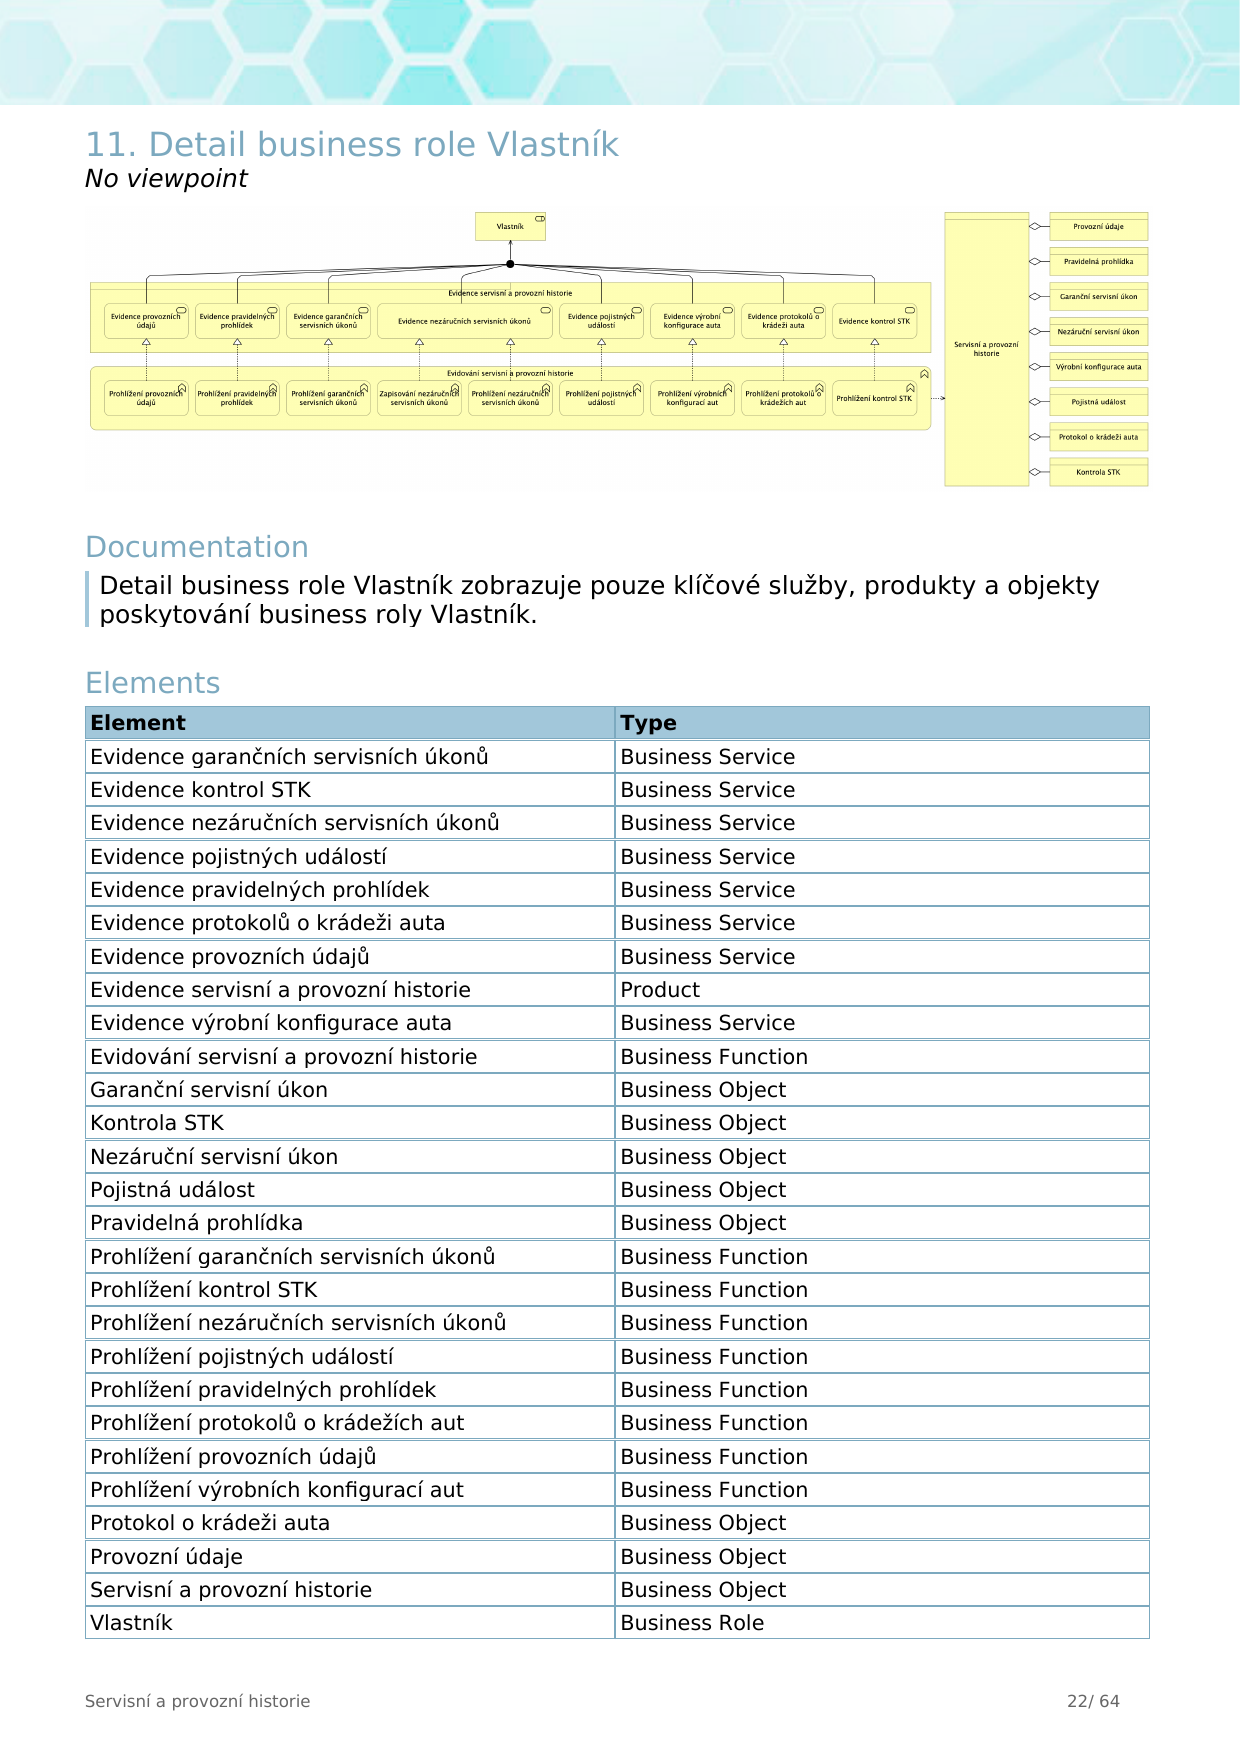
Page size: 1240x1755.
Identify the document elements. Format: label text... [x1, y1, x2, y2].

table_cell [1155, 1406, 1239, 1439]
table_cell [919, 105, 1088, 125]
table_cell [1155, 206, 1239, 492]
table_cell [0, 1473, 84, 1506]
table_cell [1150, 105, 1155, 125]
table_cell Evidence provozních údajů [86, 941, 614, 972]
table_cell Business Object [616, 1107, 1149, 1138]
table_cell 11. Detail business role Vlastník [85, 125, 1155, 164]
table_cell Product [616, 974, 1149, 1005]
table_cell Garanční servisní úkon [86, 1074, 614, 1105]
table_cell [0, 1573, 84, 1606]
table_cell [1155, 165, 1239, 196]
table_cell Prohlížení pravidelných prohlídek [86, 1374, 614, 1405]
table_cell [0, 1640, 84, 1650]
table_cell [1088, 105, 1150, 125]
table_cell [1150, 1040, 1155, 1073]
table_cell [1155, 105, 1239, 125]
table_cell [1150, 1506, 1155, 1539]
table_cell Evidence pravidelných prohlídek [86, 874, 614, 905]
table_cell Business Function [616, 1041, 1149, 1072]
table_cell Business Service [616, 741, 1149, 772]
table_cell Documentation [85, 492, 1155, 564]
table_cell Type [616, 707, 1149, 738]
table_cell [1150, 1540, 1155, 1573]
table_cell [1088, 1640, 1150, 1650]
table_cell [0, 1273, 84, 1306]
table_cell [0, 1440, 84, 1473]
table_cell [1155, 873, 1239, 906]
table_cell Business Service [616, 941, 1149, 972]
table_cell [1150, 1340, 1155, 1373]
table_cell Business Service [616, 907, 1149, 938]
table_cell [1150, 840, 1155, 873]
table_cell [1155, 1106, 1239, 1139]
table_cell [85, 196, 615, 206]
table_cell [1155, 1040, 1239, 1073]
table_cell Business Service [616, 774, 1149, 805]
table_cell Element [86, 707, 614, 738]
table_cell [1088, 565, 1150, 571]
table_cell [0, 627, 84, 700]
table_cell Prohlížení protokolů o krádežích aut [86, 1407, 614, 1438]
table_cell Business Object [616, 1174, 1149, 1205]
table_cell [0, 1106, 84, 1139]
table_cell [85, 1640, 615, 1650]
table_cell [0, 1206, 84, 1239]
table_cell Business Function [616, 1407, 1149, 1438]
table_cell [0, 773, 84, 806]
table_cell Pravidelná prohlídka [86, 1207, 614, 1238]
table_cell No viewpoint [85, 165, 1155, 196]
table_cell [0, 940, 84, 973]
table_cell [1155, 1206, 1239, 1239]
table_cell [0, 165, 84, 196]
table_cell [1150, 873, 1155, 906]
table_cell [0, 565, 84, 571]
table_cell [1155, 1173, 1239, 1206]
table_cell [615, 1640, 919, 1650]
table_cell [1150, 773, 1155, 806]
table_cell [0, 1040, 84, 1073]
table_cell [919, 196, 1088, 206]
table_cell Business Object [616, 1074, 1149, 1105]
table_cell [0, 1306, 84, 1339]
table_cell Detail business role Vlastník zobrazuje pouze klíčové služby, produkty a objekty poskytování business roly Vlastník. [89, 571, 1155, 627]
table_cell Provozní údaje [86, 1541, 614, 1572]
table_cell [1155, 196, 1239, 206]
table_cell [0, 1506, 84, 1539]
table_cell [1088, 196, 1150, 206]
table_cell [0, 973, 84, 1006]
table_cell [1150, 1140, 1155, 1173]
table_cell [1150, 1306, 1155, 1339]
table_cell [1150, 806, 1155, 839]
table_cell [0, 706, 84, 739]
table_cell [1150, 1640, 1155, 1650]
table_cell Vlastník [86, 1607, 614, 1638]
table_cell Prohlížení výrobních konfigurací aut [86, 1474, 614, 1505]
table_cell [0, 1240, 84, 1273]
table_cell Business Role [616, 1607, 1149, 1638]
table_cell [1155, 1606, 1239, 1639]
table_cell [0, 873, 84, 906]
table_cell [1155, 1473, 1239, 1506]
table_cell Business Object [616, 1507, 1149, 1538]
table_cell Evidence pojistných událostí [86, 841, 614, 872]
table_cell [615, 196, 919, 206]
table_cell Business Function [616, 1274, 1149, 1305]
table_cell [1155, 1006, 1239, 1039]
table_cell Servisní a provozní historie [86, 1574, 614, 1605]
table_cell [1155, 1373, 1239, 1406]
table_cell [1150, 973, 1155, 1006]
table_cell [1155, 740, 1239, 773]
table_cell Prohlížení nezáručních servisních úkonů [86, 1307, 614, 1338]
table_cell Business Function [616, 1474, 1149, 1505]
table_cell Evidence garančních servisních úkonů [86, 741, 614, 772]
table_cell Nezáruční servisní úkon [86, 1141, 614, 1172]
table_cell [0, 1606, 84, 1639]
table_cell Protokol o krádeži auta [86, 1507, 614, 1538]
table_cell [1155, 940, 1239, 973]
table_cell [85, 105, 615, 125]
table_cell [0, 492, 84, 564]
table_cell [1150, 1273, 1155, 1306]
table_cell Evidence nezáručních servisních úkonů [86, 807, 614, 838]
table_cell Kontrola STK [86, 1107, 614, 1138]
table_cell [1150, 1006, 1155, 1039]
table_cell [1150, 706, 1155, 739]
table_cell Elements [85, 627, 1150, 700]
table_cell [1155, 627, 1239, 700]
table_cell [1150, 627, 1155, 700]
table_cell [1155, 1273, 1239, 1306]
table_cell [1150, 1440, 1155, 1473]
table_cell Business Service [616, 807, 1149, 838]
table_cell [1155, 492, 1239, 564]
table_cell Prohlížení kontrol STK [86, 1274, 614, 1305]
table_cell Evidování servisní a provozní historie [86, 1041, 614, 1072]
table_cell [1155, 571, 1239, 627]
table_cell [1155, 1340, 1239, 1373]
table_cell Business Object [616, 1141, 1149, 1172]
table_cell [1155, 773, 1239, 806]
table_cell Business Object [616, 1207, 1149, 1238]
table_cell [0, 1006, 84, 1039]
table_cell Prohlížení garančních servisních úkonů [86, 1241, 614, 1272]
table_cell [1150, 1373, 1155, 1406]
table_cell [1155, 840, 1239, 873]
table_cell [919, 1640, 1088, 1650]
table_cell Business Function [616, 1307, 1149, 1338]
table_cell [1150, 1173, 1155, 1206]
table_cell Business Function [616, 1241, 1149, 1272]
table_cell [1155, 906, 1239, 939]
table_cell Evidence výrobní konfigurace auta [86, 1007, 614, 1038]
table_cell Business Function [616, 1374, 1149, 1405]
table_cell Pojistná událost [86, 1174, 614, 1205]
table_cell Evidence protokolů o krádeži auta [86, 907, 614, 938]
table_cell [1155, 565, 1239, 571]
table_cell [1150, 940, 1155, 973]
table_cell [85, 700, 615, 706]
table_cell [1150, 740, 1155, 773]
table_cell [1155, 1573, 1239, 1606]
table_cell Business Object [616, 1574, 1149, 1605]
table_cell Prohlížení provozních údajů [86, 1441, 614, 1472]
table_cell Business Function [616, 1341, 1149, 1372]
table_cell [1155, 700, 1239, 706]
table_cell [1155, 973, 1239, 1006]
table_cell [919, 565, 1088, 571]
table_cell [1150, 906, 1155, 939]
table_cell [1155, 1440, 1239, 1473]
table_cell [1155, 125, 1239, 164]
table_cell [1155, 1073, 1239, 1106]
table_cell [0, 571, 84, 627]
table_cell [1155, 1650, 1239, 1754]
table_cell [0, 196, 84, 206]
table_cell [1155, 1240, 1239, 1273]
table_cell [0, 1173, 84, 1206]
table_cell / 64 [1088, 1650, 1155, 1754]
table_cell [0, 105, 84, 125]
table_cell [1150, 1606, 1155, 1639]
table_cell [0, 1406, 84, 1439]
table_cell [615, 105, 919, 125]
table_cell [1150, 1206, 1155, 1239]
table_cell [1150, 1073, 1155, 1106]
table_cell [1155, 1540, 1239, 1573]
table_cell [0, 700, 84, 706]
table_cell [0, 840, 84, 873]
table_cell Evidence kontrol STK [86, 774, 614, 805]
table_cell [1150, 1106, 1155, 1139]
table_cell [1155, 1306, 1239, 1339]
table_cell Evidence servisní a provozní historie [86, 974, 614, 1005]
table_cell [0, 1340, 84, 1373]
table_cell [1155, 706, 1239, 739]
table_cell [615, 565, 919, 571]
table_cell [1150, 1406, 1155, 1439]
table_cell [0, 125, 84, 164]
table_cell Business Service [616, 874, 1149, 905]
table_cell Business Service [616, 841, 1149, 872]
table_cell [1150, 1473, 1155, 1506]
table_cell [0, 1650, 84, 1754]
table_cell [1155, 1140, 1239, 1173]
table_cell [1150, 1573, 1155, 1606]
table_cell [0, 906, 84, 939]
table_cell [1155, 1506, 1239, 1539]
table_cell [0, 1373, 84, 1406]
table_cell [1088, 700, 1150, 706]
table_cell [85, 565, 615, 571]
table_cell Servisní a provozní historie [85, 1650, 919, 1754]
table_cell [1150, 1240, 1155, 1273]
table_cell Business Object [616, 1541, 1149, 1572]
table_cell Business Function [616, 1441, 1149, 1472]
table_cell [919, 700, 1088, 706]
table_cell [1155, 806, 1239, 839]
table_cell [0, 1140, 84, 1173]
table_cell 22 [919, 1650, 1088, 1754]
table_cell [1155, 1640, 1239, 1650]
table_cell Prohlížení pojistných událostí [86, 1341, 614, 1372]
table_cell [0, 740, 84, 773]
table_cell [1150, 196, 1155, 206]
table_cell Business Service [616, 1007, 1149, 1038]
table_cell [615, 700, 919, 706]
table_cell [0, 1540, 84, 1573]
table_cell [0, 206, 84, 492]
table_cell [0, 806, 84, 839]
table_cell [0, 1073, 84, 1106]
